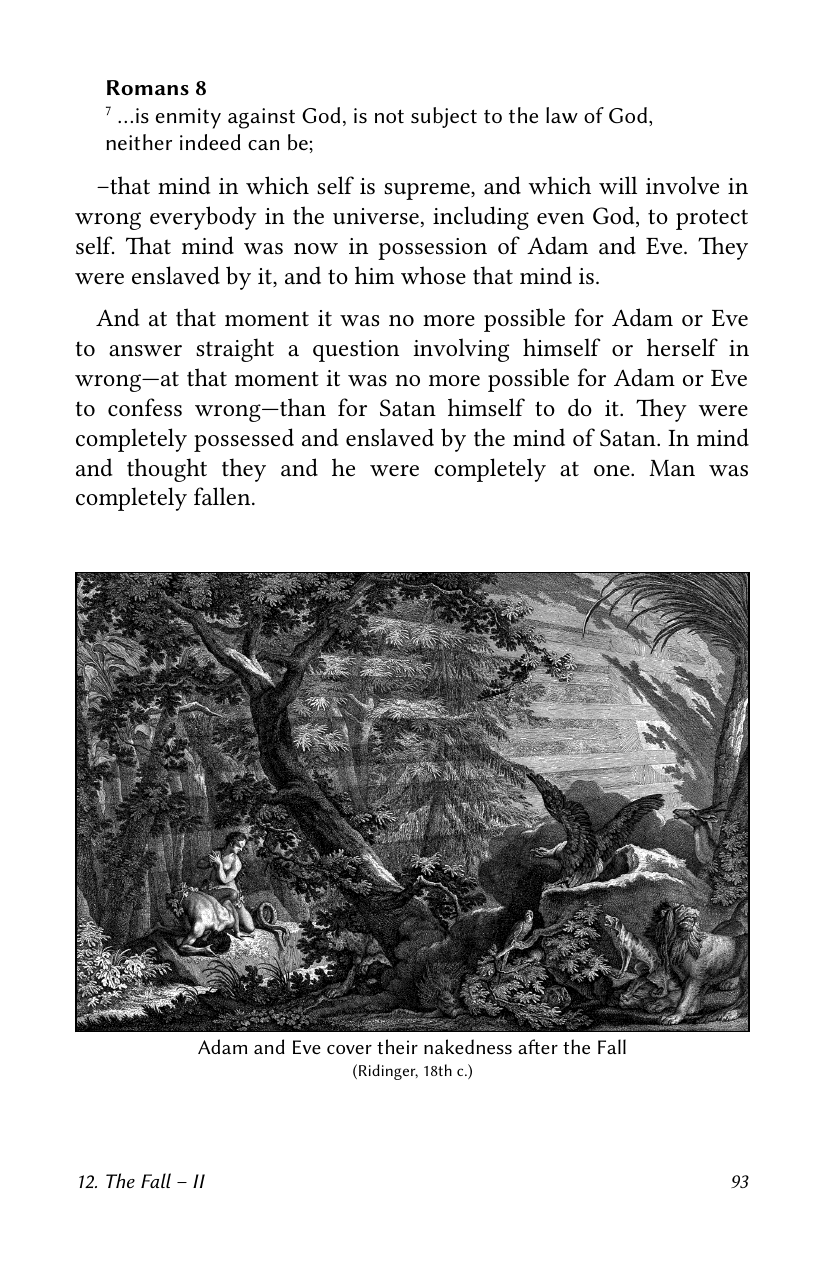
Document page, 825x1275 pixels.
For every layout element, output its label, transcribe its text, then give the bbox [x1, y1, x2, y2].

text Adam and Eve cover their nakedness after the Fall [90, 1032, 735, 1059]
text (Ridinger, 18th c.) [90, 1059, 735, 1080]
text 7 ...is enmity against God, is not subject to the law of God, neither indeed can be; [105, 103, 720, 156]
text And at that moment it was no more possible for Adam or Eve to answer straight a question involving himself or herself in wrong—at that moment it was no more possible for Adam or Eve to confess wrong—than for Satan himself to do it. They were completely possessed and enslaved by the mind of Satan. In mind and thought they and he were completely at one. Man was completely fallen. [75, 304, 750, 512]
text Romans 8 [105, 75, 750, 101]
picture [77, 573, 748, 1031]
text –that mind in which self is supreme, and which will involve in wrong everybody in the universe, including even God, to protect self. That mind was now in possession of Adam and Eve. They were enslaved by it, and to him whose that mind is. [75, 172, 750, 291]
